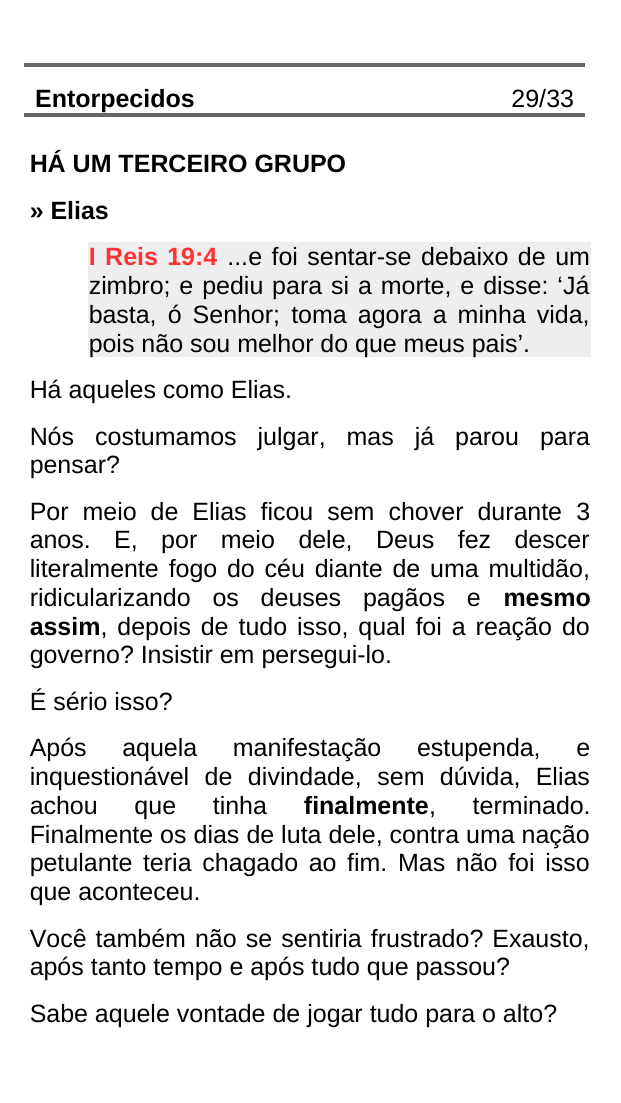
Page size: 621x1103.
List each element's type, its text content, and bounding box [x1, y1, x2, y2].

text Após aquela manifestação estupenda, e inquestionável de divindade, sem dúvida, Elias achou que tinha finalmente, terminado. Finalmente os dias de luta dele, contra uma nação petulante teria chagado ao fim. Mas não foi isso que aconteceu. [29, 733, 591, 906]
text Há aqueles como Elias. [29, 375, 591, 404]
text » Elias [29, 196, 591, 225]
text Você também não se sentiria frustrado? Exausto, após tanto tempo e após tudo que passou? [29, 924, 591, 981]
text Nós costumamos julgar, mas já parou para pensar? [29, 422, 591, 479]
text HÁ UM TERCEIRO GRUPO [29, 149, 591, 178]
list I Reis 19:4 ...e foi sentar-se debaixo de um zimbro; e pediu para si a morte, e disse: ‘Já basta, ó Senhor; toma agora a minha vida, pois não sou melhor do que meus pais’. [88, 242, 591, 357]
text Sabe aquele vontade de jogar tudo para o alto? [29, 999, 591, 1028]
text Por meio de Elias ficou sem chover durante 3 anos. E, por meio dele, Deus fez descer literalmente fogo do céu diante de uma multidão, ridicularizando os deuses pagãos e mesmo assim, depois de tudo isso, qual foi a reação do governo? Insistir em persegui-lo. [29, 497, 591, 669]
text É sério isso? [29, 687, 591, 716]
